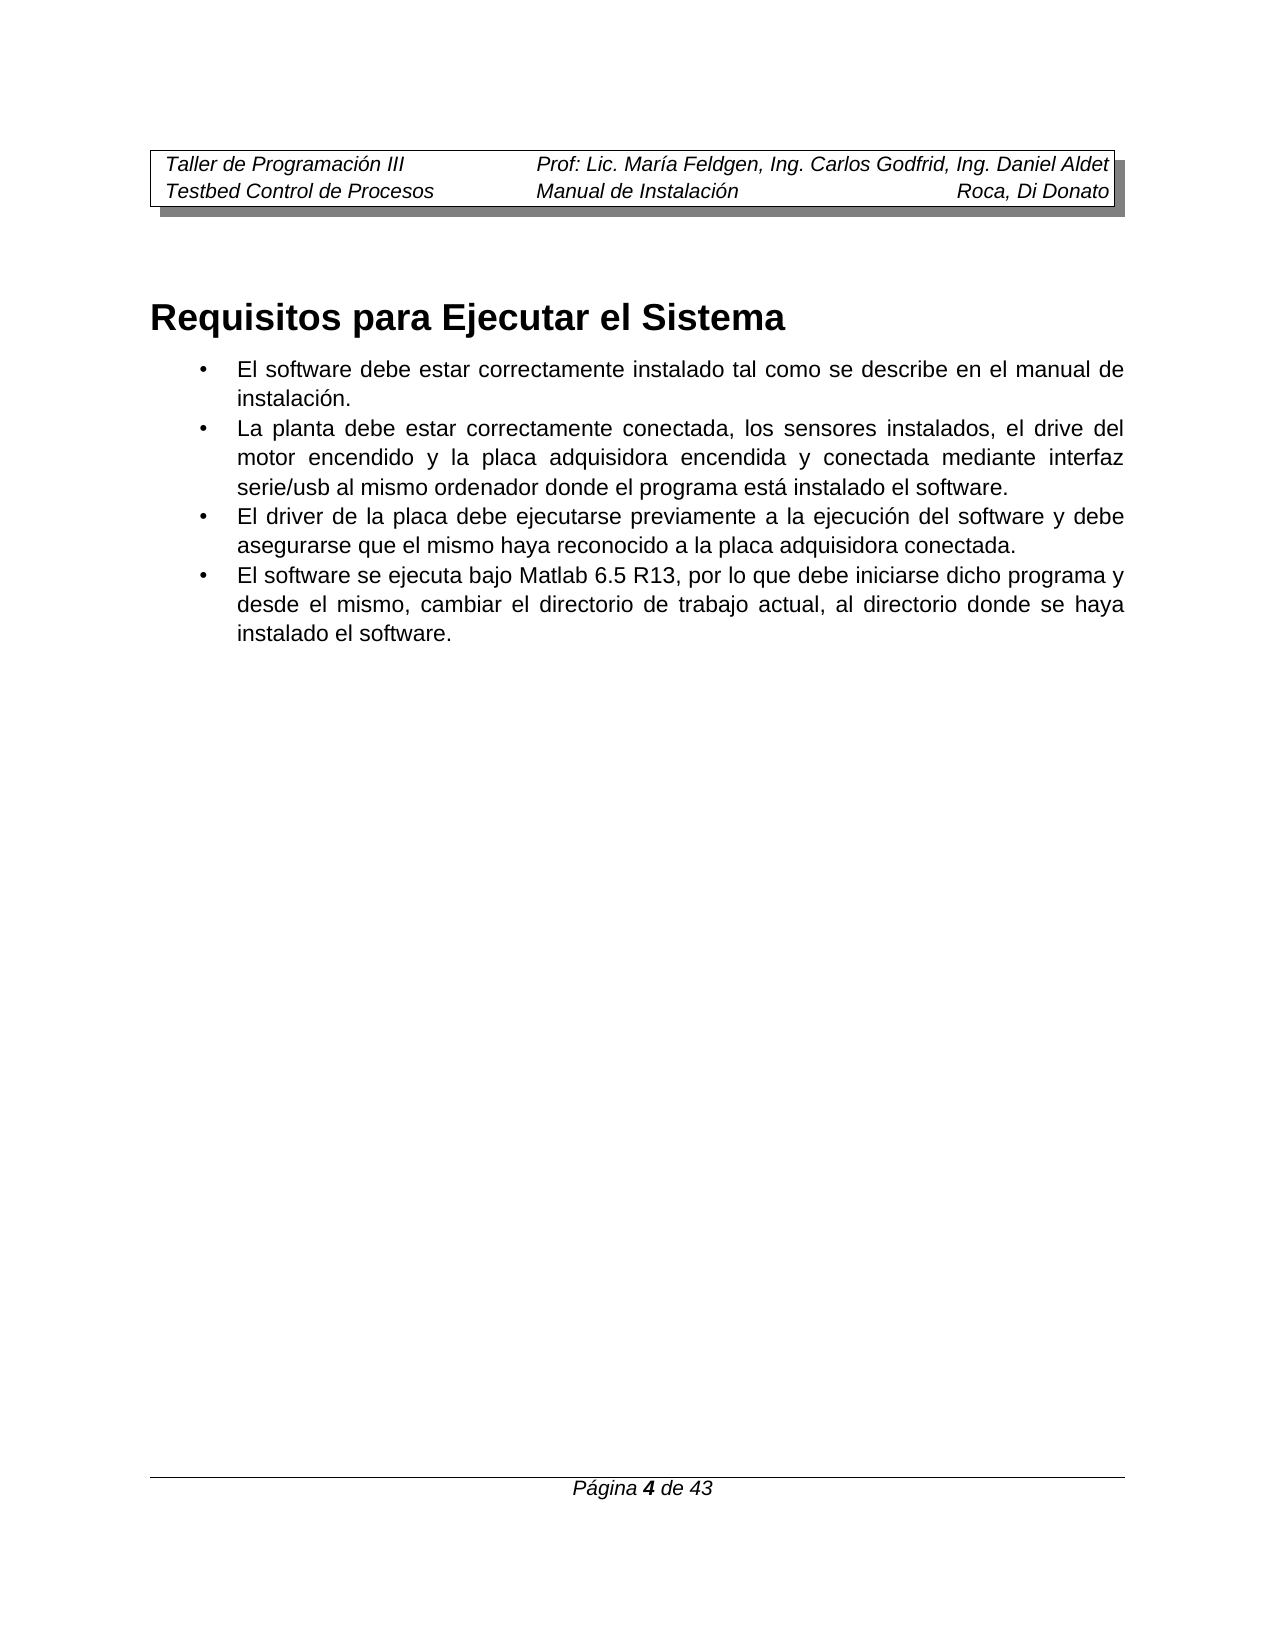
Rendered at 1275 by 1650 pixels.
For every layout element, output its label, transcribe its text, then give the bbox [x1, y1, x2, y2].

list La planta debe estar correctamente conectada, los sensores instalados, el drive del motor encendido y la placa adquisidora encendida y conectada mediante interfaz serie/usb al mismo ordenador donde el programa está instalado el software. [199, 415, 1125, 500]
list El driver de la placa debe ejecutarse previamente a la ejecución del software y debe asegurarse que el mismo haya reconocido a la placa adquisidora conectada. [199, 503, 1125, 558]
list El software se ejecuta bajo Matlab 6.5 R13, por lo que debe iniciarse dicho programa y desde el mismo, cambiar el directorio de trabajo actual, al directorio donde se haya instalado el software. [199, 562, 1125, 647]
list El software debe estar correctamente instalado tal como se describe en el manual de instalación. [199, 357, 1125, 412]
subtitle Requisitos para Ejecutar el Sistema [150, 296, 1125, 338]
